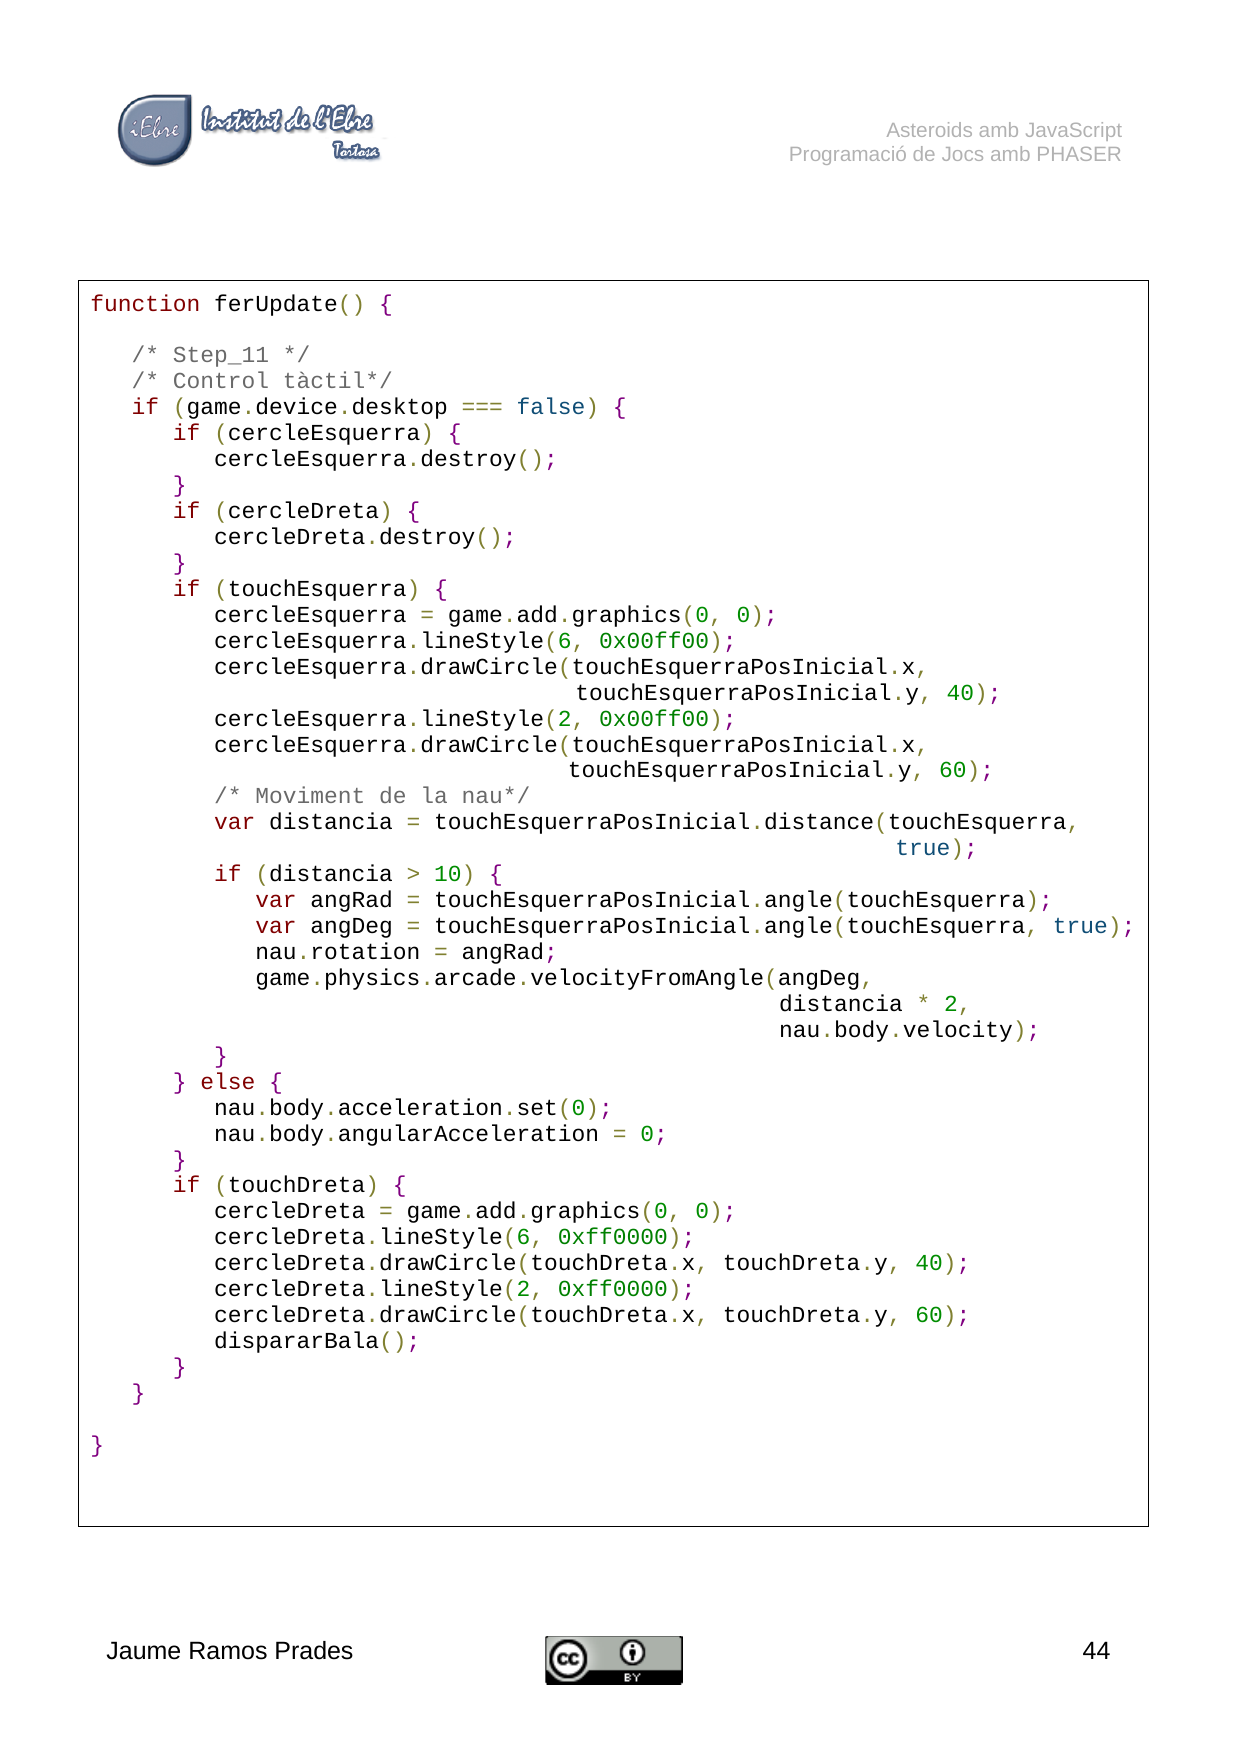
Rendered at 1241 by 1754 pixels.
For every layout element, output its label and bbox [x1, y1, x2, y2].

picture [545, 1636, 683, 1685]
picture [106, 79, 397, 181]
